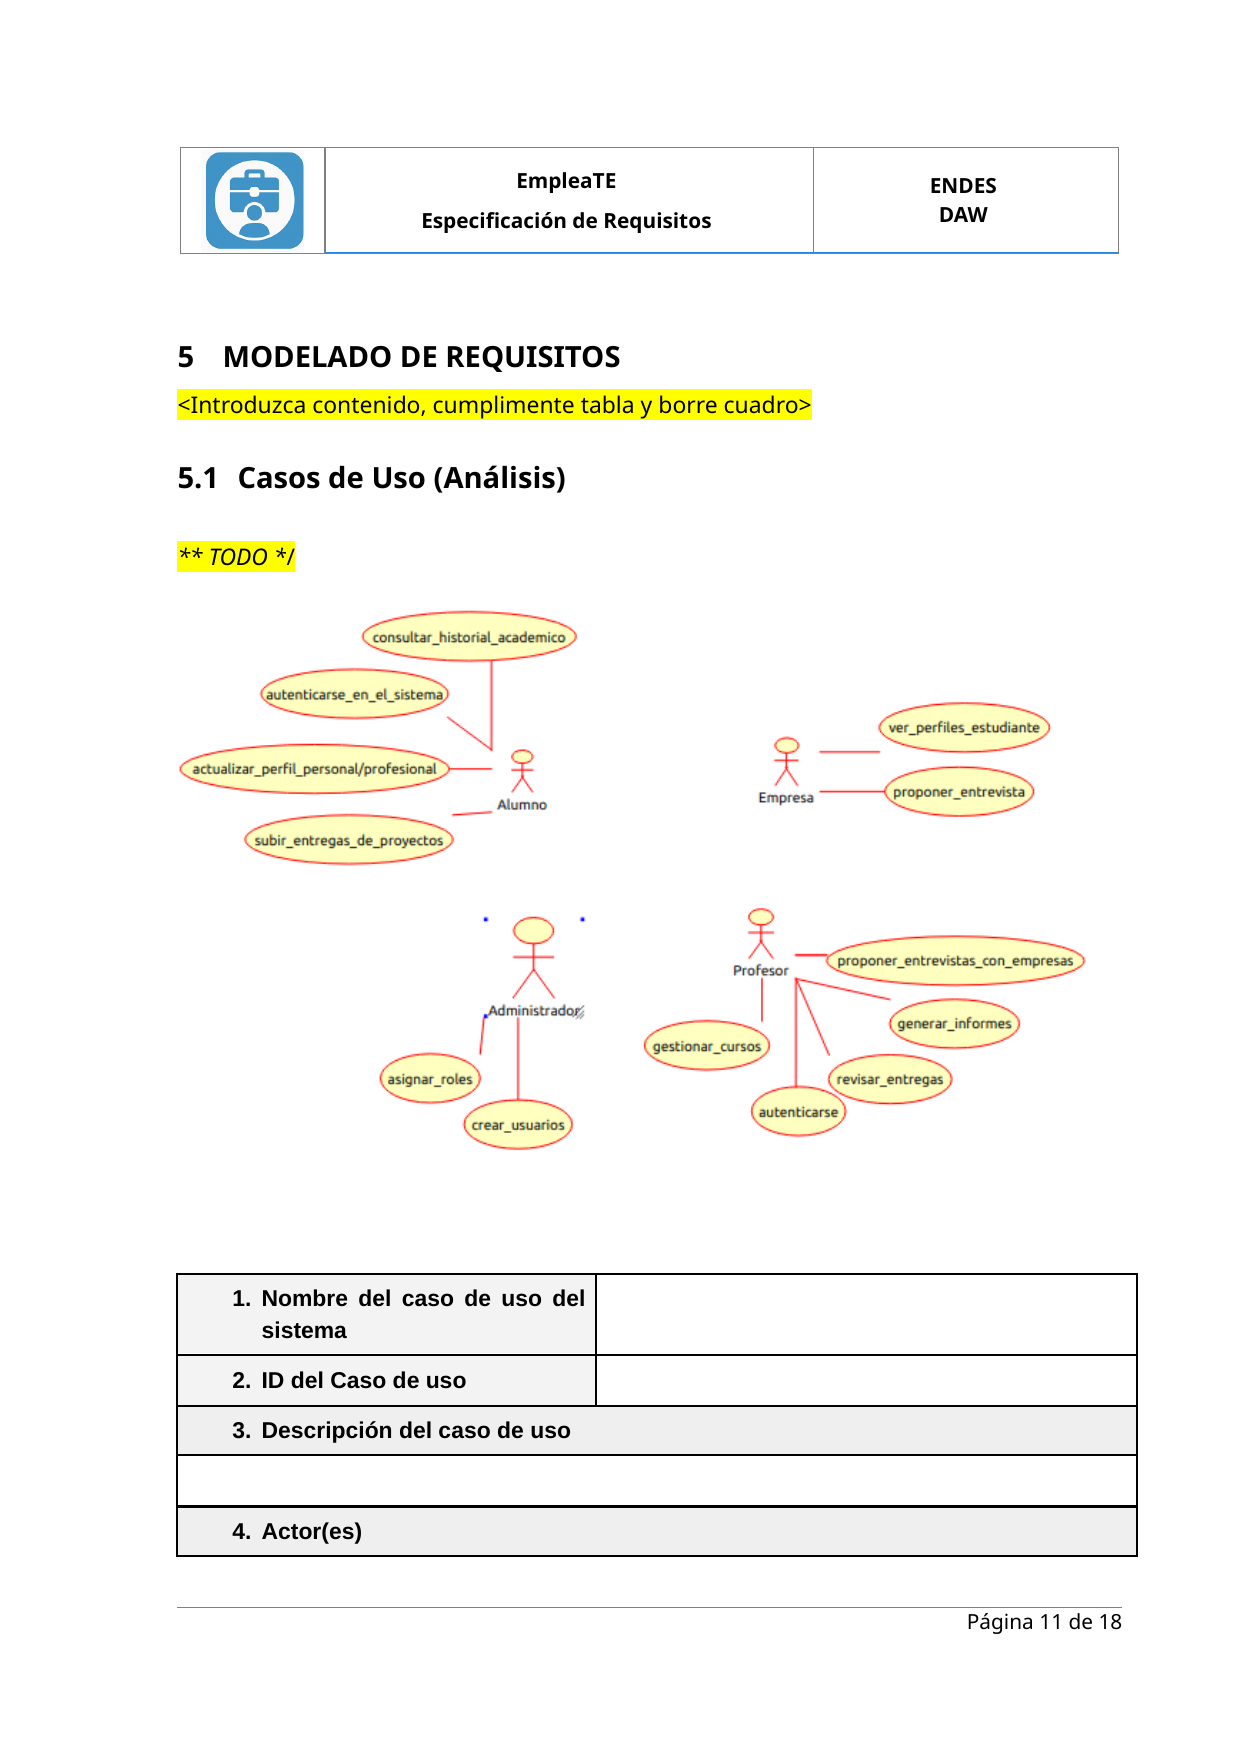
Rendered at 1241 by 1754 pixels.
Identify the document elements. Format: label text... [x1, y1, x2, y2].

text ** TODO */ [177, 541, 1122, 572]
text <Introduzca contenido, cumplimente tabla y borre cuadro> [177, 389, 1122, 420]
picture [177, 572, 1123, 1213]
table_cell Descripción del caso de uso [178, 1407, 1136, 1454]
subtitle Casos de Uso (Análisis) [177, 457, 1122, 497]
table_cell ID del Caso de uso [178, 1356, 595, 1405]
table_cell Actor(es) [178, 1508, 1136, 1555]
table_header [597, 1275, 1136, 1353]
table_header Nombre del caso de uso del sistema [178, 1275, 595, 1353]
table_cell [597, 1356, 1136, 1405]
subtitle MODELADO DE REQUISITOS [177, 336, 1122, 376]
table_cell [178, 1456, 1136, 1505]
picture [201, 150, 304, 252]
